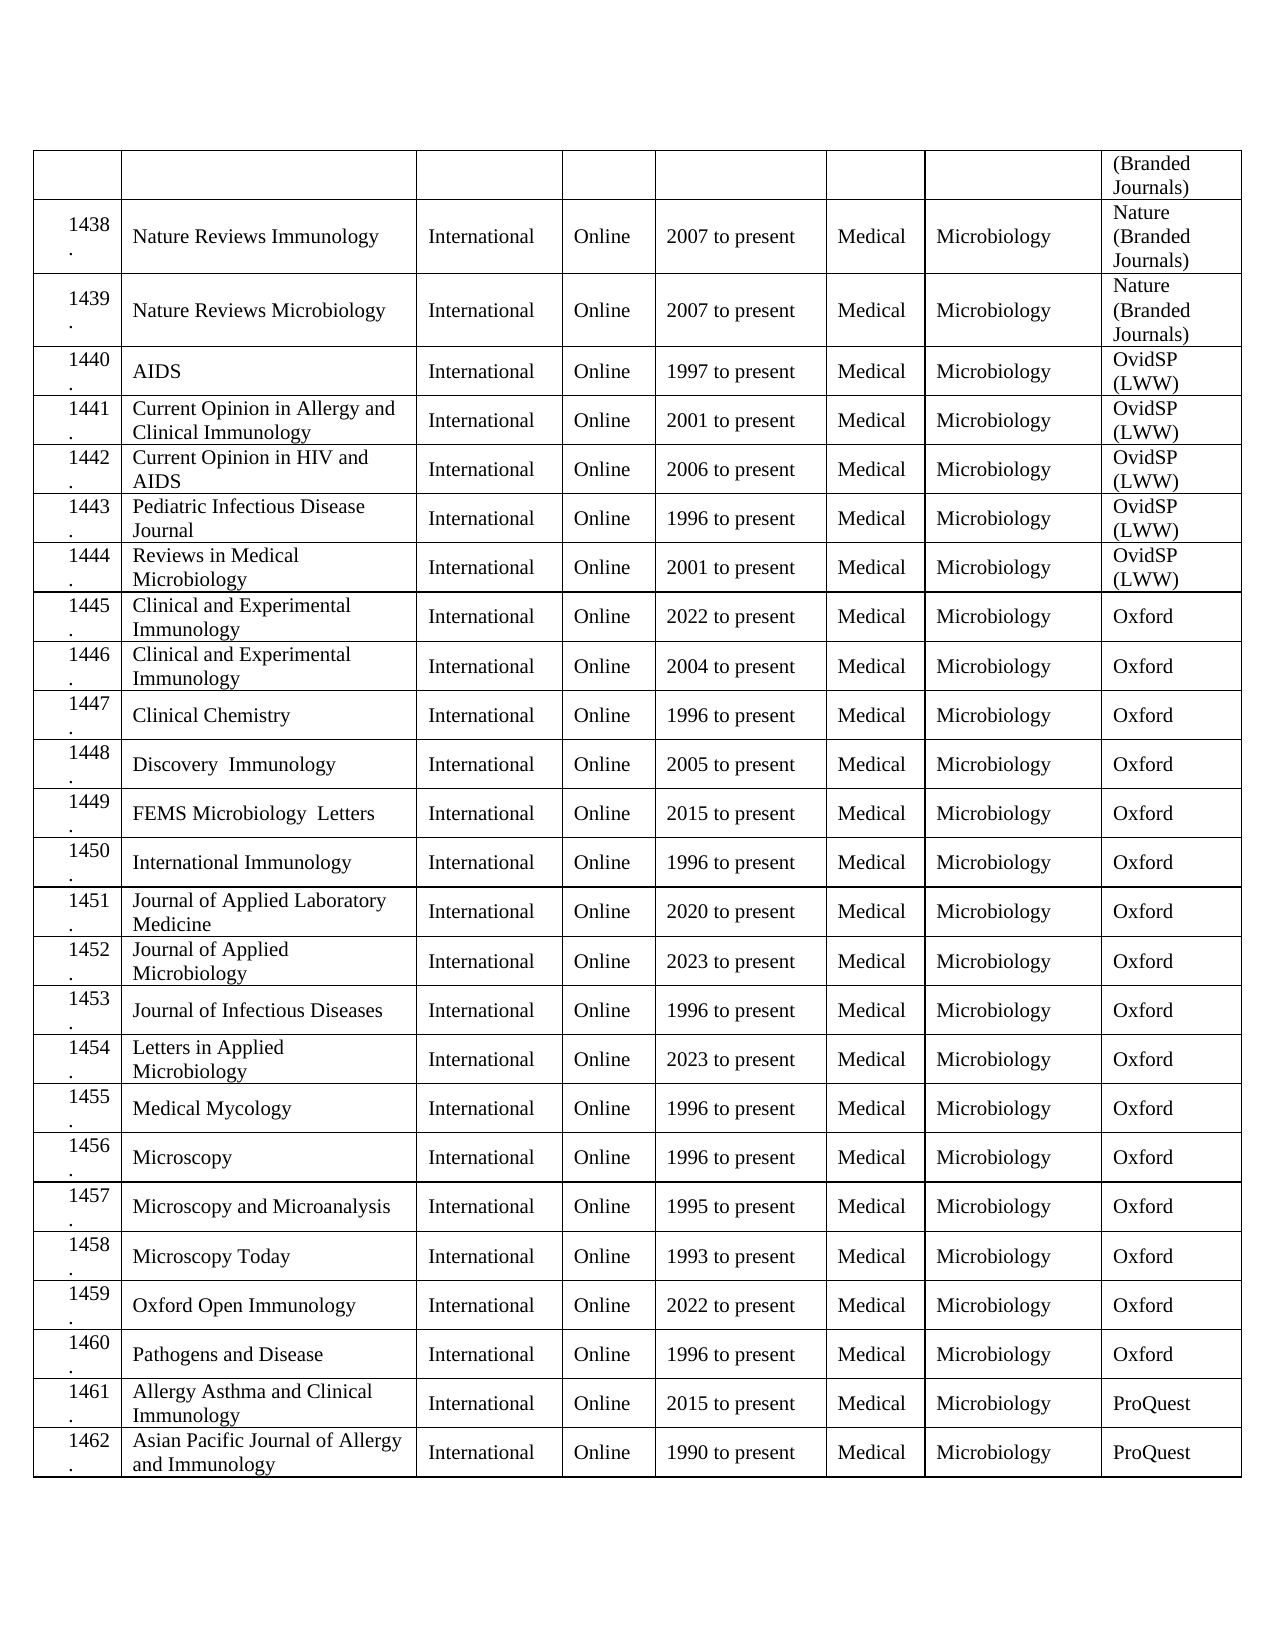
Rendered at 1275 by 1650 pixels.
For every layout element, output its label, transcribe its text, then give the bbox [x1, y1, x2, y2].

table_cell 2022 to present [656, 593, 826, 641]
table_cell Online [563, 396, 655, 444]
table_cell Online [563, 593, 655, 641]
table_cell Oxford [1102, 1035, 1241, 1083]
table_cell Medical [827, 1035, 924, 1083]
table_cell Microbiology [926, 347, 1101, 395]
table_cell 2007 to present [656, 200, 826, 272]
table_cell [34, 642, 121, 690]
table_cell Online [563, 494, 655, 542]
table_cell Online [563, 838, 655, 886]
table_cell International [417, 740, 562, 788]
table_cell Microbiology [926, 1330, 1101, 1378]
table_cell Clinical and Experimental Immunology [122, 593, 416, 641]
table_cell Online [563, 642, 655, 690]
table_cell 2007 to present [656, 274, 826, 346]
table_cell International [417, 543, 562, 591]
table_cell Microbiology [926, 494, 1101, 542]
table_cell [34, 937, 121, 985]
table_cell [34, 691, 121, 739]
table_cell Microbiology [926, 740, 1101, 788]
table_cell [34, 740, 121, 788]
table_cell Microscopy Today [122, 1232, 416, 1280]
table_cell 1993 to present [656, 1232, 826, 1280]
table_cell [656, 151, 826, 199]
table_cell Medical [827, 642, 924, 690]
table_cell Oxford [1102, 1084, 1241, 1132]
table_cell [34, 1035, 121, 1083]
table_cell Medical [827, 937, 924, 985]
table_cell [34, 1183, 121, 1231]
table_cell International [417, 593, 562, 641]
table_cell [34, 1330, 121, 1378]
table_cell Medical [827, 543, 924, 591]
table_cell International [417, 937, 562, 985]
table_cell Online [563, 274, 655, 346]
table_cell Online [563, 1428, 655, 1476]
table_cell 1996 to present [656, 1084, 826, 1132]
table_cell Medical [827, 1084, 924, 1132]
table_cell [34, 1133, 121, 1181]
table_cell International [417, 1133, 562, 1181]
table_cell Oxford [1102, 1281, 1241, 1329]
table_cell International [417, 200, 562, 272]
table_cell 2020 to present [656, 888, 826, 936]
table_cell [34, 986, 121, 1034]
table_cell [34, 789, 121, 837]
table_cell Online [563, 1232, 655, 1280]
table_cell Oxford [1102, 789, 1241, 837]
table_cell Online [563, 1084, 655, 1132]
table_cell Medical [827, 1379, 924, 1427]
table_cell 1996 to present [656, 986, 826, 1034]
table_cell International [417, 838, 562, 886]
table_cell 1996 to present [656, 838, 826, 886]
table_cell 2004 to present [656, 642, 826, 690]
table_cell International [417, 494, 562, 542]
table_cell Online [563, 445, 655, 493]
table_cell 1996 to present [656, 494, 826, 542]
table_cell Medical [827, 1428, 924, 1476]
table_cell Online [563, 789, 655, 837]
table_cell Medical [827, 445, 924, 493]
table_cell 2023 to present [656, 1035, 826, 1083]
table_cell 1990 to present [656, 1428, 826, 1476]
table_cell Oxford [1102, 593, 1241, 641]
table_cell Medical [827, 1232, 924, 1280]
table_cell Oxford [1102, 888, 1241, 936]
table_cell Microbiology [926, 986, 1101, 1034]
table_cell [417, 151, 562, 199]
table_cell Medical [827, 396, 924, 444]
table_cell Oxford [1102, 937, 1241, 985]
table_cell [34, 1428, 121, 1476]
table_cell [34, 347, 121, 395]
table_cell Oxford [1102, 1133, 1241, 1181]
table_cell 1996 to present [656, 1330, 826, 1378]
table_cell 2015 to present [656, 1379, 826, 1427]
table_cell Microbiology [926, 888, 1101, 936]
table_cell Oxford [1102, 1183, 1241, 1231]
table_cell OvidSP (LWW) [1102, 445, 1241, 493]
table_cell Reviews in Medical Microbiology [122, 543, 416, 591]
table_cell Oxford [1102, 691, 1241, 739]
table_cell International [417, 1379, 562, 1427]
table_cell Online [563, 543, 655, 591]
table_cell Medical Mycology [122, 1084, 416, 1132]
table_cell Microbiology [926, 1428, 1101, 1476]
table_cell Asian Pacific Journal of Allergy and Immunology [122, 1428, 416, 1476]
table_cell Online [563, 347, 655, 395]
table_cell Microbiology [926, 838, 1101, 886]
table_cell Microbiology [926, 642, 1101, 690]
table_cell [827, 151, 924, 199]
table_cell [34, 593, 121, 641]
table_cell 2006 to present [656, 445, 826, 493]
table_cell 2015 to present [656, 789, 826, 837]
table_cell Online [563, 937, 655, 985]
table_cell Nature (Branded Journals) [1102, 274, 1241, 346]
table_cell Medical [827, 1330, 924, 1378]
table_cell International [417, 1183, 562, 1231]
table_cell Microbiology [926, 593, 1101, 641]
table_cell 1997 to present [656, 347, 826, 395]
table_cell International [417, 789, 562, 837]
table_cell [34, 543, 121, 591]
table_cell Online [563, 888, 655, 936]
table_cell International [417, 1330, 562, 1378]
table_cell International [417, 347, 562, 395]
table_cell [34, 1232, 121, 1280]
table_cell International [417, 274, 562, 346]
table_cell International [417, 986, 562, 1034]
table_cell FEMS Microbiology Letters [122, 789, 416, 837]
table_cell Microbiology [926, 396, 1101, 444]
table_cell OvidSP (LWW) [1102, 347, 1241, 395]
table_cell Microbiology [926, 445, 1101, 493]
table_cell Medical [827, 986, 924, 1034]
table_cell Microbiology [926, 789, 1101, 837]
table_cell AIDS [122, 347, 416, 395]
table_cell Oxford [1102, 838, 1241, 886]
table_cell Online [563, 740, 655, 788]
table_cell International [417, 1428, 562, 1476]
table_cell Microbiology [926, 1035, 1101, 1083]
table_cell Microbiology [926, 543, 1101, 591]
table_cell Microbiology [926, 1183, 1101, 1231]
table_cell Current Opinion in Allergy and Clinical Immunology [122, 396, 416, 444]
table_cell Medical [827, 593, 924, 641]
table_cell Clinical Chemistry [122, 691, 416, 739]
table_cell Medical [827, 1281, 924, 1329]
table_cell [926, 151, 1101, 199]
table_cell Microbiology [926, 1133, 1101, 1181]
table_cell International [417, 1084, 562, 1132]
table_cell Microbiology [926, 1232, 1101, 1280]
table_cell Medical [827, 789, 924, 837]
table_cell [34, 445, 121, 493]
table_cell [34, 274, 121, 346]
table_cell ProQuest [1102, 1428, 1241, 1476]
table_cell Online [563, 1035, 655, 1083]
table_cell Oxford [1102, 740, 1241, 788]
table_cell Online [563, 200, 655, 272]
table_cell Nature (Branded Journals) [1102, 200, 1241, 272]
table_cell Microbiology [926, 1379, 1101, 1427]
table_cell [34, 1084, 121, 1132]
table_cell International [417, 445, 562, 493]
table_cell [34, 151, 121, 199]
table_cell OvidSP (LWW) [1102, 543, 1241, 591]
table_cell Medical [827, 691, 924, 739]
table_cell Medical [827, 740, 924, 788]
table_cell Pediatric Infectious Disease Journal [122, 494, 416, 542]
table_cell Medical [827, 1133, 924, 1181]
table_cell Discovery Immunology [122, 740, 416, 788]
table_cell International [417, 642, 562, 690]
table_cell Journal of Applied Laboratory Medicine [122, 888, 416, 936]
table_cell Current Opinion in HIV and AIDS [122, 445, 416, 493]
table_cell Oxford Open Immunology [122, 1281, 416, 1329]
table_cell Microscopy [122, 1133, 416, 1181]
table_cell Clinical and Experimental Immunology [122, 642, 416, 690]
table_cell [34, 494, 121, 542]
table_cell Microbiology [926, 691, 1101, 739]
table_cell Letters in Applied Microbiology [122, 1035, 416, 1083]
table_cell [34, 396, 121, 444]
table_cell International [417, 691, 562, 739]
table_cell Journal of Applied Microbiology [122, 937, 416, 985]
table_cell 2001 to present [656, 543, 826, 591]
table_cell Journal of Infectious Diseases [122, 986, 416, 1034]
table_cell Microbiology [926, 937, 1101, 985]
table_cell International [417, 888, 562, 936]
table_cell Oxford [1102, 1232, 1241, 1280]
table_cell [34, 1281, 121, 1329]
table_cell Medical [827, 200, 924, 272]
table_cell (Branded Journals) [1102, 151, 1241, 199]
table_cell Online [563, 1330, 655, 1378]
table_cell 2023 to present [656, 937, 826, 985]
table_cell Microbiology [926, 274, 1101, 346]
table_cell Medical [827, 347, 924, 395]
table_cell Microbiology [926, 1084, 1101, 1132]
table_cell OvidSP (LWW) [1102, 396, 1241, 444]
table_cell Online [563, 986, 655, 1034]
table_cell International [417, 1035, 562, 1083]
table_cell Online [563, 1379, 655, 1427]
table_cell Online [563, 1133, 655, 1181]
table_cell 2005 to present [656, 740, 826, 788]
table_cell [34, 200, 121, 272]
table_cell [34, 888, 121, 936]
table_cell [122, 151, 416, 199]
table_cell Microscopy and Microanalysis [122, 1183, 416, 1231]
table_cell Medical [827, 494, 924, 542]
table_cell 2022 to present [656, 1281, 826, 1329]
table_cell 2001 to present [656, 396, 826, 444]
table_cell Oxford [1102, 1330, 1241, 1378]
table_cell International Immunology [122, 838, 416, 886]
table_cell 1995 to present [656, 1183, 826, 1231]
table_cell [34, 1379, 121, 1427]
table_cell [563, 151, 655, 199]
table_cell 1996 to present [656, 691, 826, 739]
table_cell Online [563, 1183, 655, 1231]
table_cell Microbiology [926, 200, 1101, 272]
table_cell OvidSP (LWW) [1102, 494, 1241, 542]
table_cell Medical [827, 1183, 924, 1231]
table_cell Allergy Asthma and Clinical Immunology [122, 1379, 416, 1427]
table_cell Medical [827, 888, 924, 936]
table_cell International [417, 396, 562, 444]
table_cell 1996 to present [656, 1133, 826, 1181]
table_cell Nature Reviews Immunology [122, 200, 416, 272]
table_cell Nature Reviews Microbiology [122, 274, 416, 346]
table_cell Online [563, 691, 655, 739]
table_cell Oxford [1102, 642, 1241, 690]
table_cell [34, 838, 121, 886]
table_cell Medical [827, 838, 924, 886]
table_cell Oxford [1102, 986, 1241, 1034]
table_cell Pathogens and Disease [122, 1330, 416, 1378]
table_cell International [417, 1232, 562, 1280]
table_cell Microbiology [926, 1281, 1101, 1329]
table_cell International [417, 1281, 562, 1329]
table_cell ProQuest [1102, 1379, 1241, 1427]
table_cell Online [563, 1281, 655, 1329]
table_cell Medical [827, 274, 924, 346]
